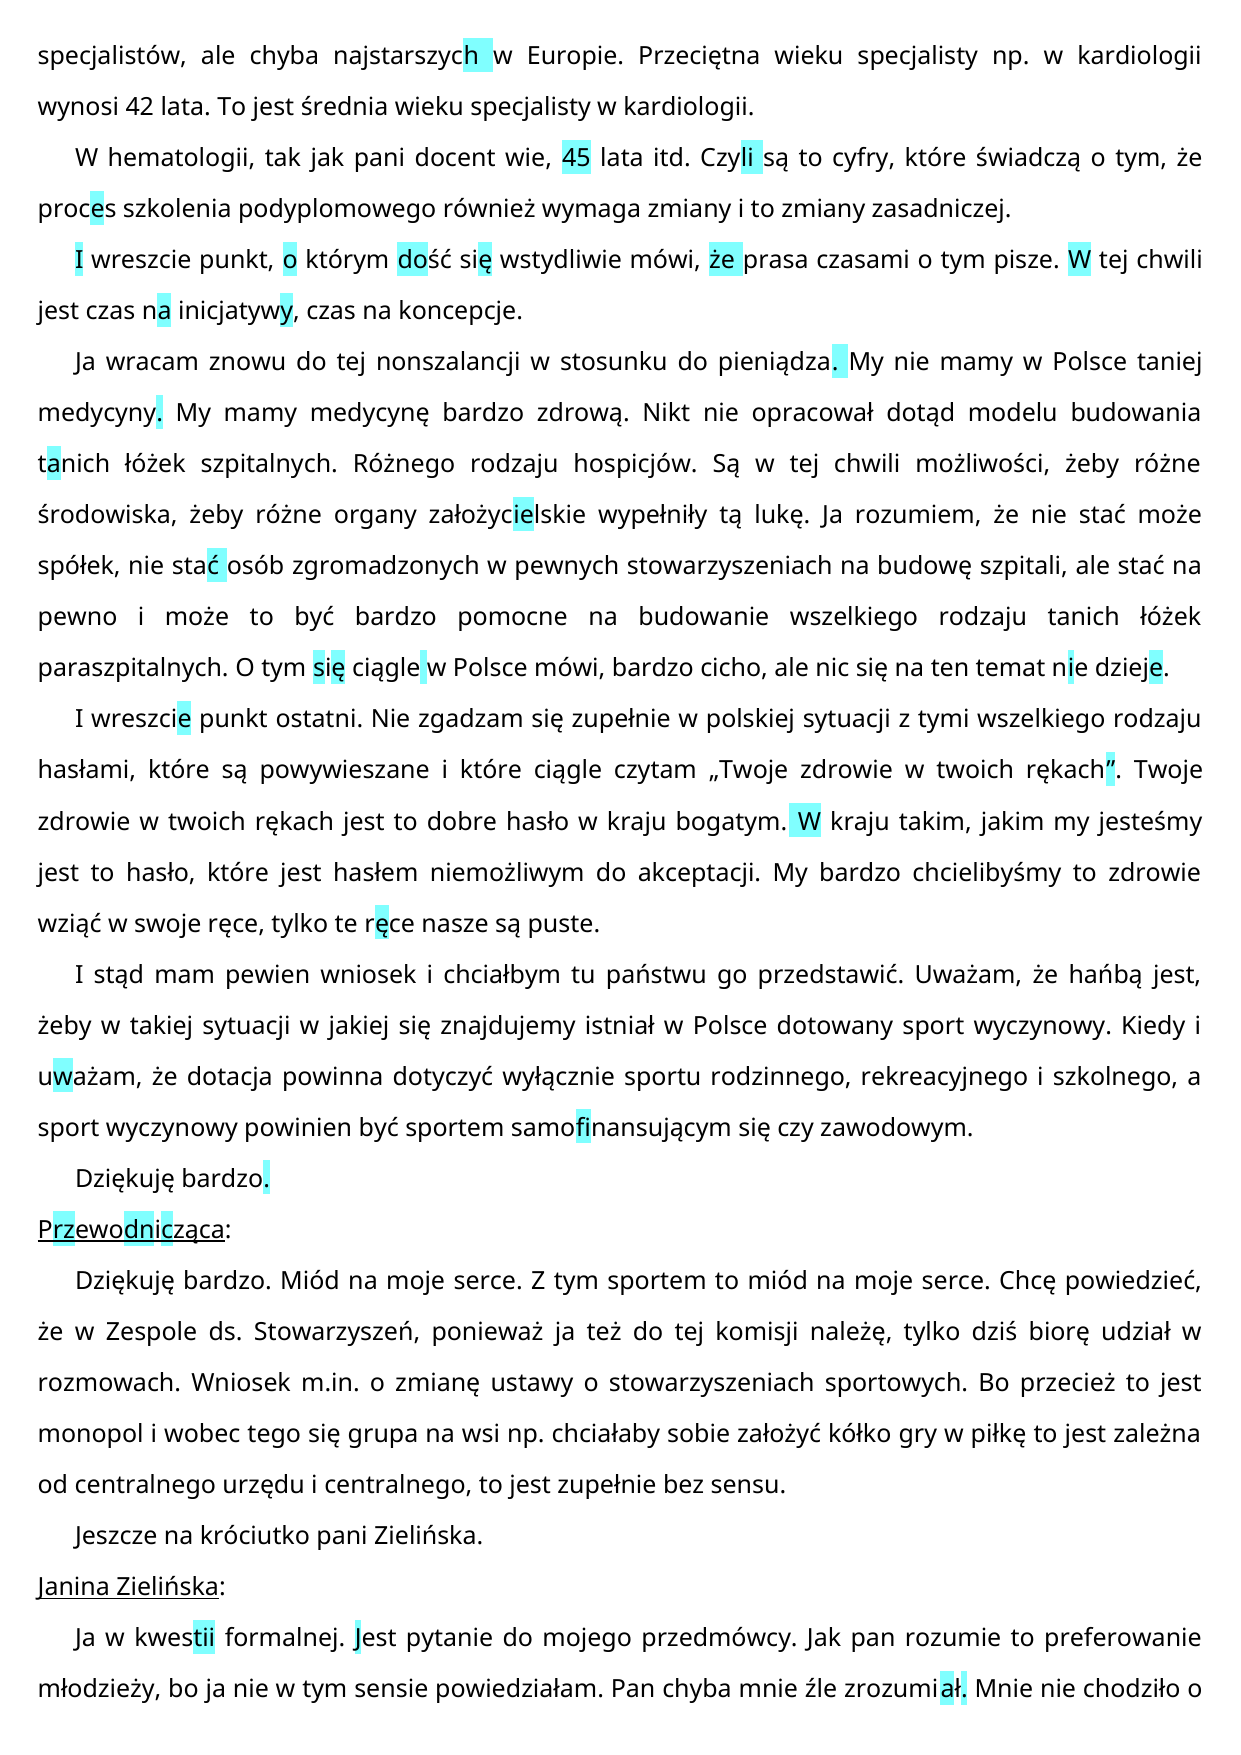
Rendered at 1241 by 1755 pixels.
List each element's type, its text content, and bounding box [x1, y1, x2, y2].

text Przewodnicząca: [37, 1211, 1203, 1246]
text Ja w kwestii formalnej. Jest pytanie do mojego przedmówcy. Jak pan rozumie to preferowanie młodzieży, bo ja nie w tym sensie powiedziałam. Pan chyba mnie źle zrozumiał. Mnie nie chodziło o [37, 1620, 1203, 1705]
text W hematologii, tak jak pani docent wie, 45 lata itd. Czyli są to cyfry, które świadczą o tym, że proces szkolenia podyplomowego również wymaga zmiany i to zmiany zasadniczej. [37, 139, 1203, 225]
text Dziękuję bardzo. Miód na moje serce. Z tym sportem to miód na moje serce. Chcę powiedzieć, że w Zespole ds. Stowarzyszeń, ponieważ ja też do tej komisji należę, tylko dziś biorę udział w rozmowach. Wniosek m.in. o zmianę ustawy o stowarzyszeniach sportowych. Bo przecież to jest monopol i wobec tego się grupa na wsi np. chciałaby sobie założyć kółko gry w piłkę to jest zależna od centralnego urzędu i centralnego, to jest zupełnie bez sensu. [37, 1262, 1203, 1501]
text specjalistów, ale chyba najstarszych w Europie. Przeciętna wieku specjalisty np. w kardiologii wynosi 42 lata. To jest średnia wieku specjalisty w kardiologii. [37, 37, 1203, 123]
text I wreszcie punkt ostatni. Nie zgadzam się zupełnie w polskiej sytuacji z tymi wszelkiego rodzaju hasłami, które są powywieszane i które ciągle czytam „Twoje zdrowie w twoich rękach”. Twoje zdrowie w twoich rękach jest to dobre hasło w kraju bogatym. W kraju takim, jakim my jesteśmy jest to hasło, które jest hasłem niemożliwym do akceptacji. My bardzo chcielibyśmy to zdrowie wziąć w swoje ręce, tylko te ręce nasze są puste. [37, 701, 1203, 939]
text Janina Zielińska: [37, 1569, 1203, 1603]
text Dziękuję bardzo. [37, 1160, 1203, 1194]
text I stąd mam pewien wniosek i chciałbym tu państwu go przedstawić. Uważam, że hańbą jest, żeby w takiej sytuacji w jakiej się znajdujemy istniał w Polsce dotowany sport wyczynowy. Kiedy i uważam, że dotacja powinna dotyczyć wyłącznie sportu rodzinnego, rekreacyjnego i szkolnego, a sport wyczynowy powinien być sportem samofinansującym się czy zawodowym. [37, 956, 1203, 1143]
text I wreszcie punkt, o którym dość się wstydliwie mówi, że prasa czasami o tym pisze. W tej chwili jest czas na inicjatywy, czas na koncepcje. [37, 242, 1203, 327]
text Ja wracam znowu do tej nonszalancji w stosunku do pieniądza. My nie mamy w Polsce taniej medycyny. My mamy medycynę bardzo zdrową. Nikt nie opracował dotąd modelu budowania tanich łóżek szpitalnych. Różnego rodzaju hospicjów. Są w tej chwili możliwości, żeby różne środowiska, żeby różne organy założycielskie wypełniły tą lukę. Ja rozumiem, że nie stać może spółek, nie stać osób zgromadzonych w pewnych stowarzyszeniach na budowę szpitali, ale stać na pewno i może to być bardzo pomocne na budowanie wszelkiego rodzaju tanich łóżek paraszpitalnych. O tym się ciągle w Polsce mówi, bardzo cicho, ale nic się na ten temat nie dzieje. [37, 344, 1203, 684]
text Jeszcze na króciutko pani Zielińska. [37, 1518, 1203, 1552]
